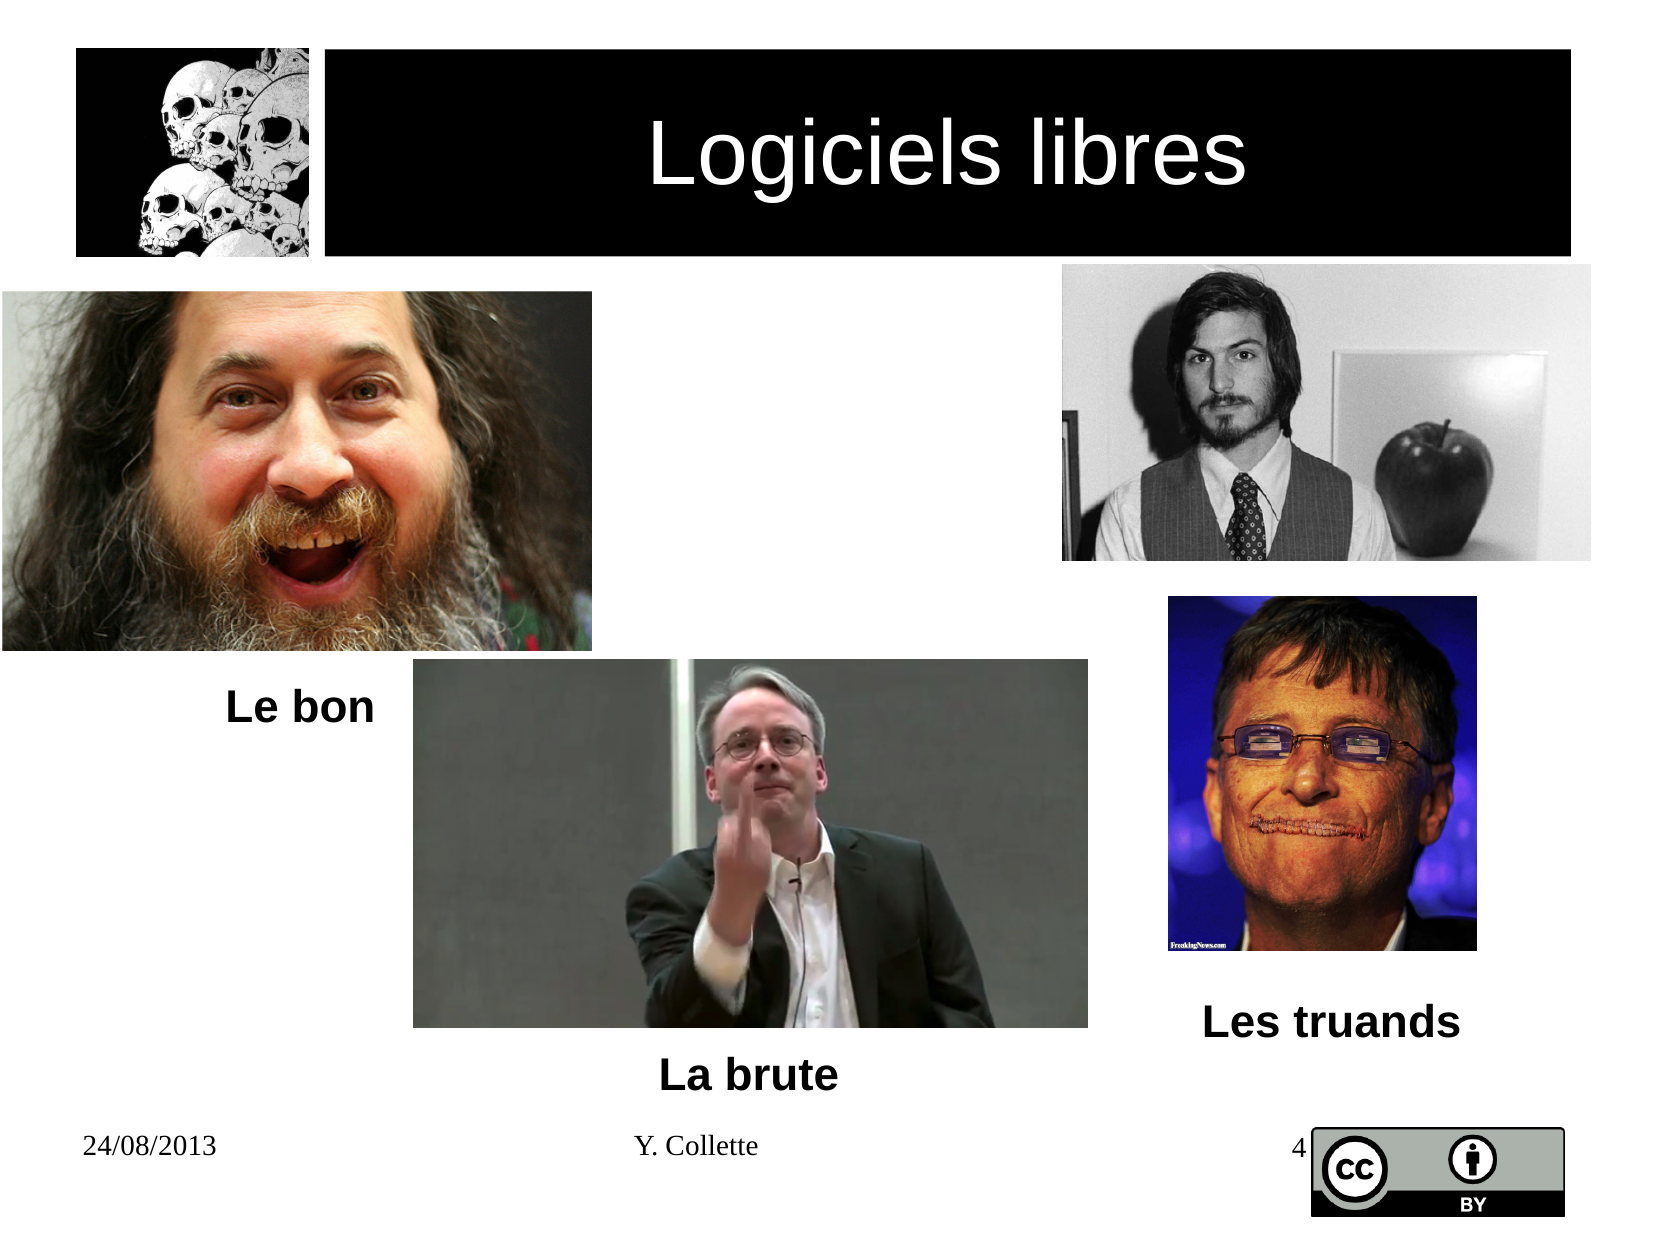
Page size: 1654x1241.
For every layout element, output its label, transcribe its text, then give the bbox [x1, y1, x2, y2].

picture [76, 48, 309, 257]
text_box La brute [625, 1028, 892, 1108]
picture [0, 289, 592, 651]
picture [413, 659, 1088, 1028]
picture [1311, 1127, 1565, 1217]
title Logiciels libres [324, 49, 1571, 257]
picture [1062, 264, 1591, 562]
text_box Les truands [1163, 962, 1483, 1055]
text_box Le bon [170, 651, 413, 741]
picture [1168, 596, 1477, 951]
